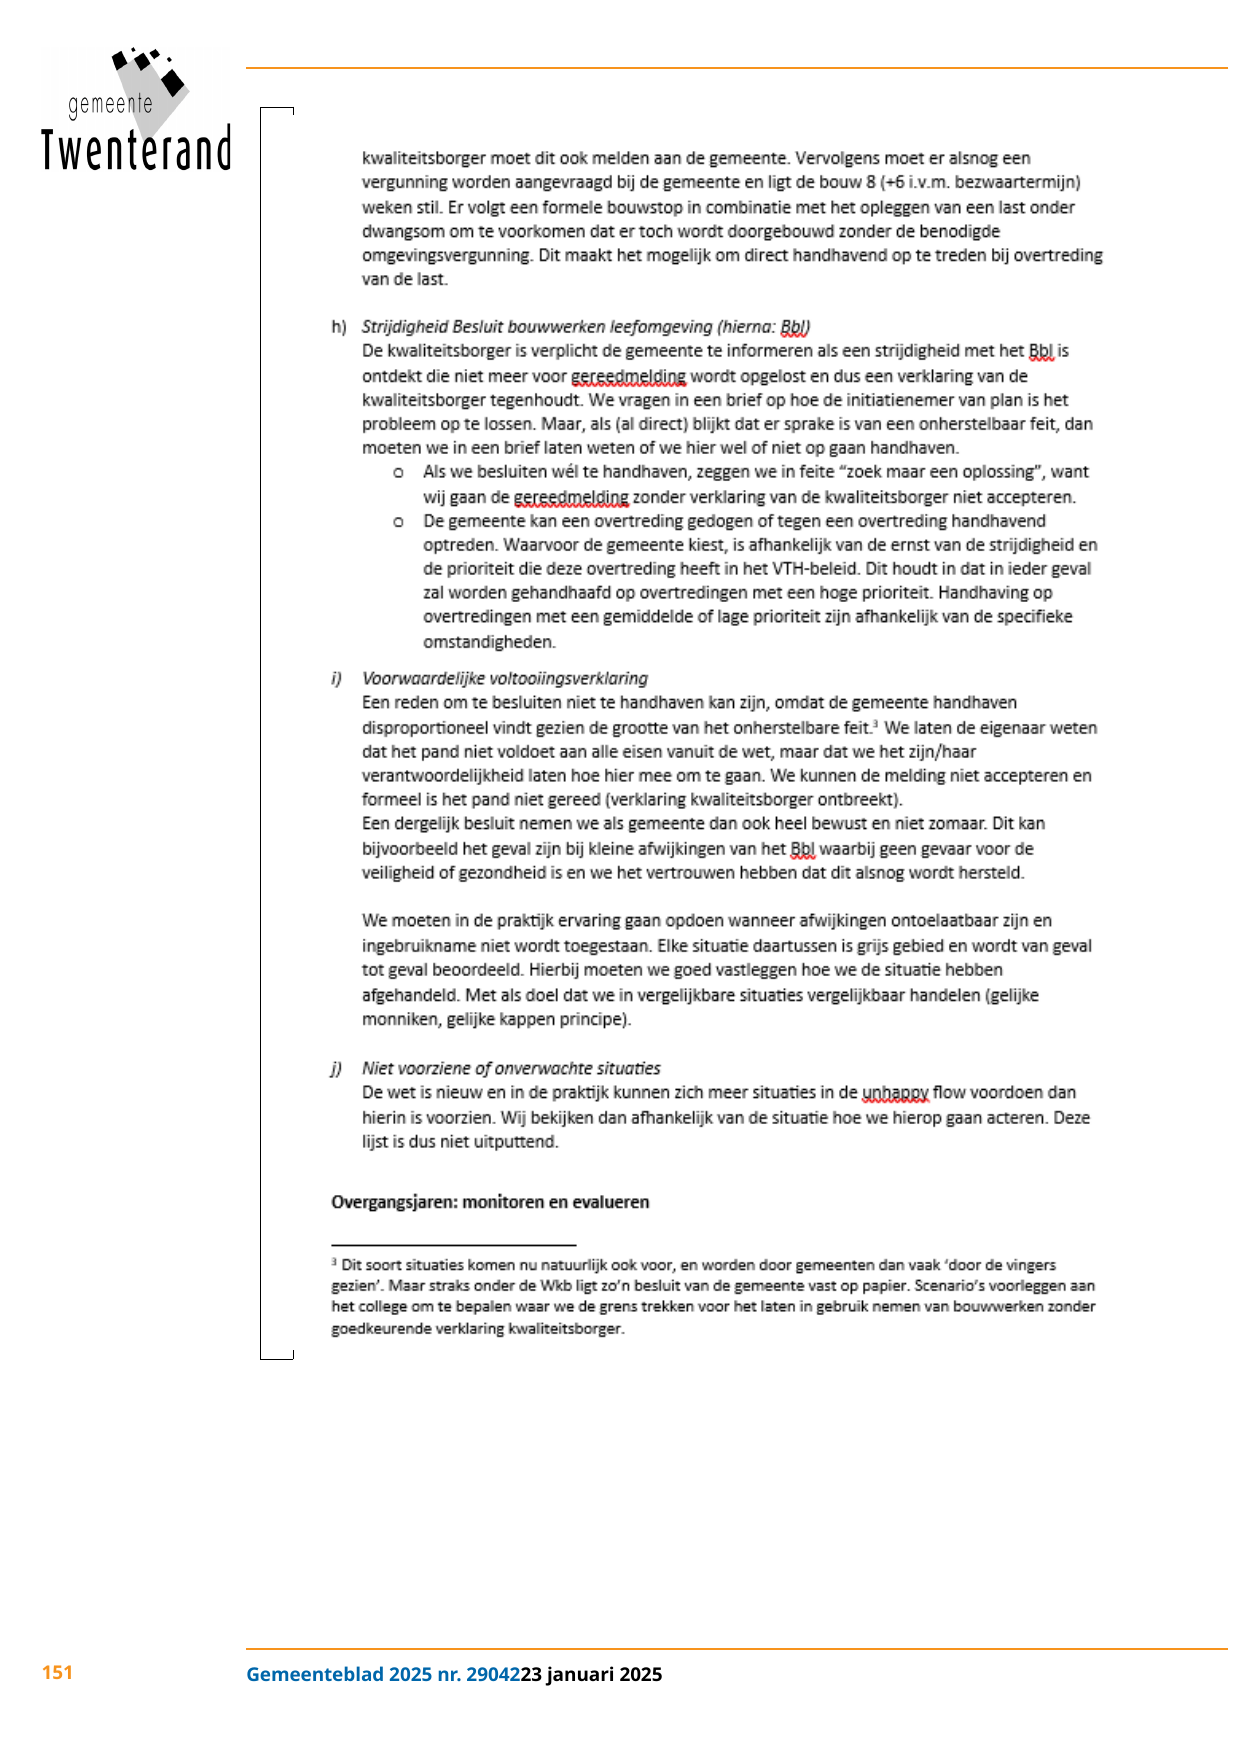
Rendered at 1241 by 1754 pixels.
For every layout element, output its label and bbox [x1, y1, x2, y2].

picture [268, 115, 1155, 1350]
picture [41, 47, 231, 172]
